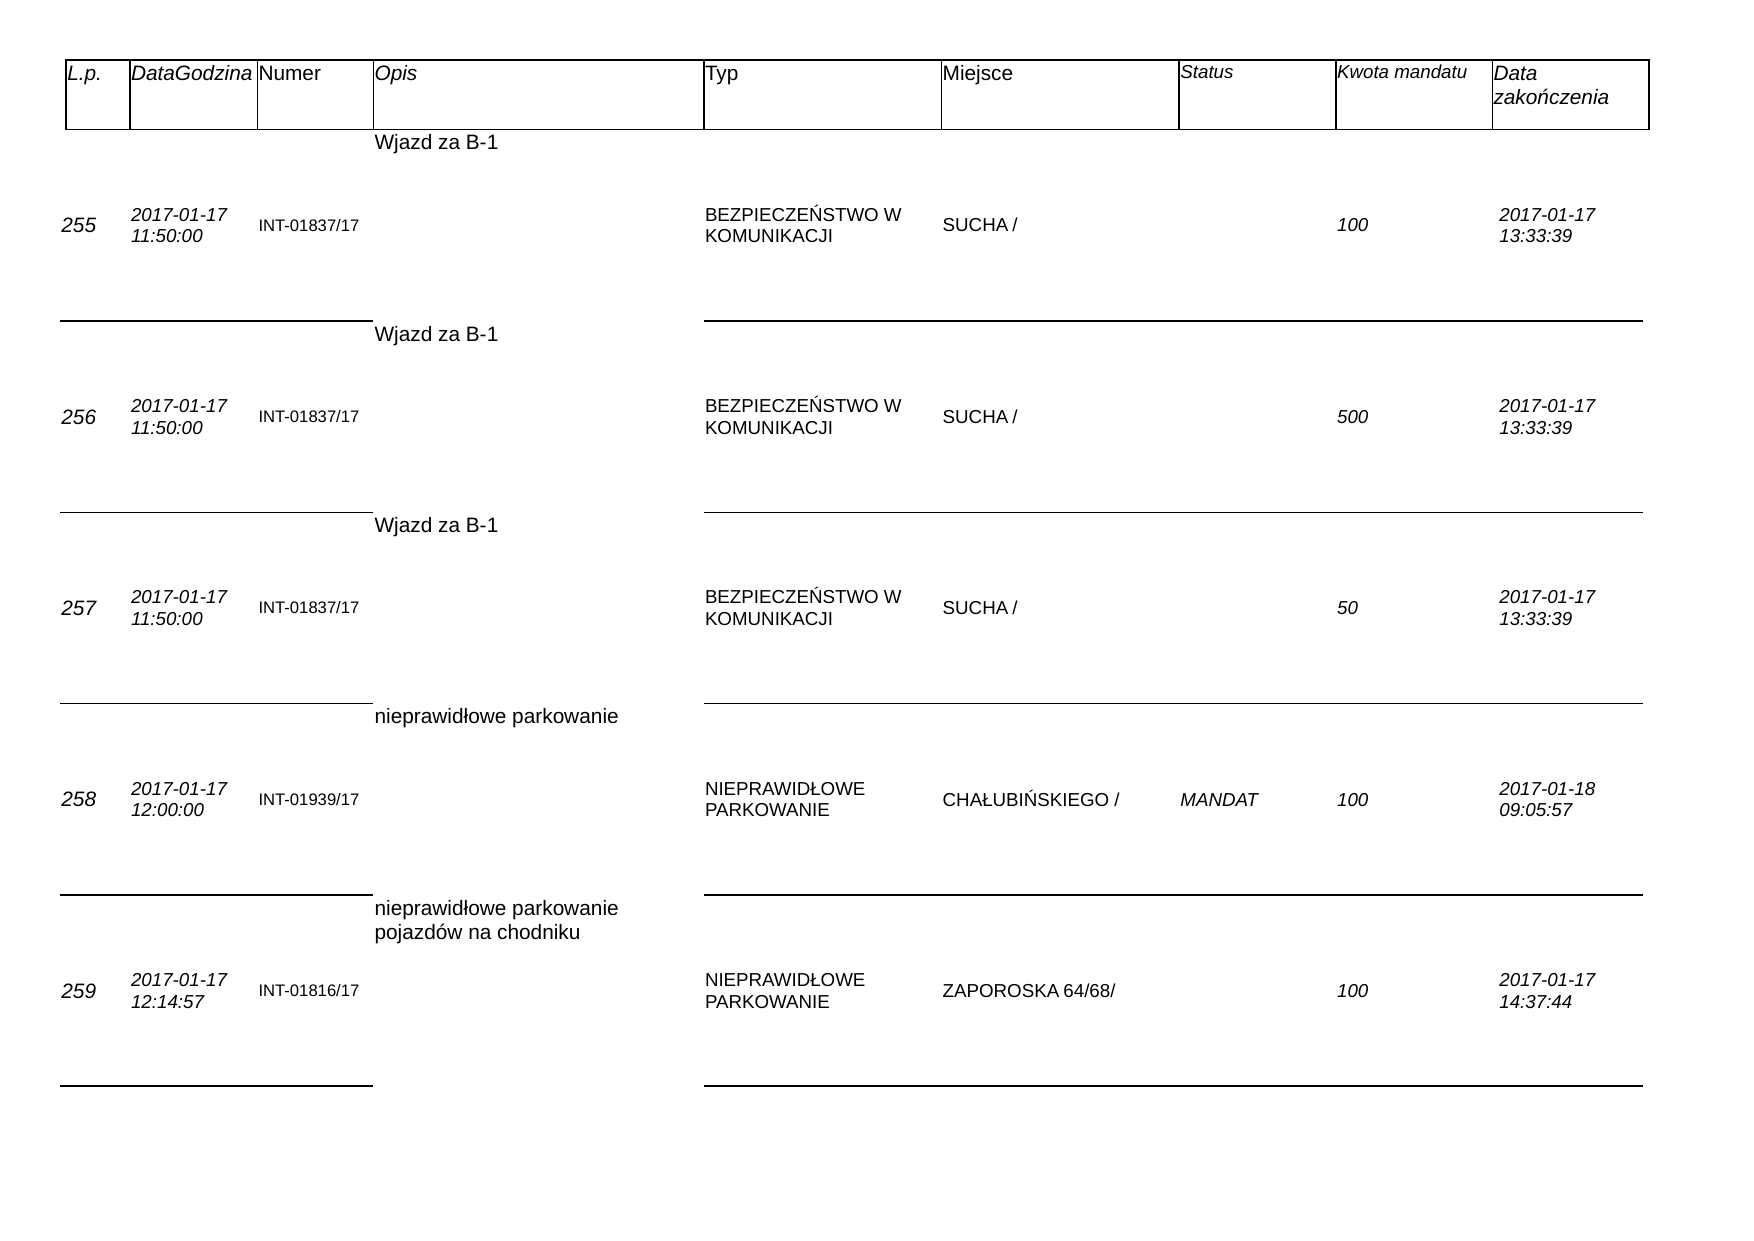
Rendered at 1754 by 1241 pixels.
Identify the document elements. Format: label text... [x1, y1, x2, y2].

table_cell Wjazd za B-1 [373, 320, 704, 511]
table_cell 2017-01-17 11:50:00 [130, 513, 257, 703]
table_header Kwota mandatu [1337, 61, 1492, 129]
table_header L.p. [67, 61, 129, 129]
table_cell 2017-01-17 11:50:00 [130, 130, 257, 320]
table_cell [1643, 320, 1649, 511]
table_cell 2017-01-17 11:50:00 [130, 322, 257, 511]
table_cell ZAPOROSKA 64/68/ [941, 896, 1179, 1085]
table_cell 2017-01-17 13:33:39 [1498, 322, 1643, 511]
table_cell BEZPIECZEŃSTWO W KOMUNIKACJI [704, 513, 941, 703]
table_cell 100 [1336, 896, 1498, 1085]
table_cell 100 [1336, 130, 1498, 320]
table_cell 2017-01-17 14:37:44 [1498, 896, 1643, 1085]
table_cell SUCHA / [941, 513, 1179, 703]
table_cell INT-01837/17 [257, 322, 373, 511]
table_cell NIEPRAWIDŁOWE PARKOWANIE [704, 704, 941, 894]
table_cell 2017-01-17 12:00:00 [130, 704, 257, 894]
table_cell INT-01837/17 [257, 513, 373, 703]
table_cell 2017-01-18 09:05:57 [1498, 704, 1643, 894]
table_cell [1643, 511, 1649, 703]
table_header Typ [705, 61, 941, 129]
table_header Numer [258, 61, 373, 129]
table_cell 259 [60, 896, 130, 1085]
table_header DataGodzina [131, 61, 257, 129]
table_cell NIEPRAWIDŁOWE PARKOWANIE [704, 896, 941, 1085]
table_cell SUCHA / [941, 130, 1179, 320]
table_cell [1179, 513, 1336, 703]
table_cell Wjazd za B-1 [373, 511, 704, 703]
table_cell Wjazd za B-1 [373, 130, 704, 320]
table_cell [1179, 896, 1336, 1085]
table_cell 500 [1336, 322, 1498, 511]
table_header [60, 59, 65, 129]
table_cell 2017-01-17 13:33:39 [1498, 130, 1643, 320]
table_header Status [1180, 61, 1335, 129]
table_header Opis [374, 61, 703, 129]
table_cell 2017-01-17 12:14:57 [130, 896, 257, 1085]
table_cell 255 [60, 129, 130, 320]
table_cell nieprawidłowe parkowanie [373, 703, 704, 894]
table_cell [1643, 130, 1649, 320]
table_header Miejsce [942, 61, 1178, 129]
table_cell 50 [1336, 513, 1498, 703]
table_cell INT-01939/17 [257, 704, 373, 894]
table_cell MANDAT [1179, 704, 1336, 894]
table_cell [1179, 130, 1336, 320]
table_cell 258 [60, 704, 130, 894]
table_cell 257 [60, 513, 130, 703]
table_header Data zakończenia [1493, 61, 1648, 129]
table_cell 256 [60, 322, 130, 511]
table_cell BEZPIECZEŃSTWO W KOMUNIKACJI [704, 130, 941, 320]
table_cell [1643, 894, 1649, 1085]
table_cell [1179, 322, 1336, 511]
table_cell SUCHA / [941, 322, 1179, 511]
table_cell CHAŁUBIŃSKIEGO / [941, 704, 1179, 894]
table_cell 100 [1336, 704, 1498, 894]
table_cell [1643, 703, 1649, 894]
table_cell BEZPIECZEŃSTWO W KOMUNIKACJI [704, 322, 941, 511]
table_cell nieprawidłowe parkowanie pojazdów na chodniku [373, 894, 704, 1085]
table_cell INT-01816/17 [257, 896, 373, 1085]
table_cell 2017-01-17 13:33:39 [1498, 513, 1643, 703]
table_cell INT-01837/17 [257, 130, 373, 320]
